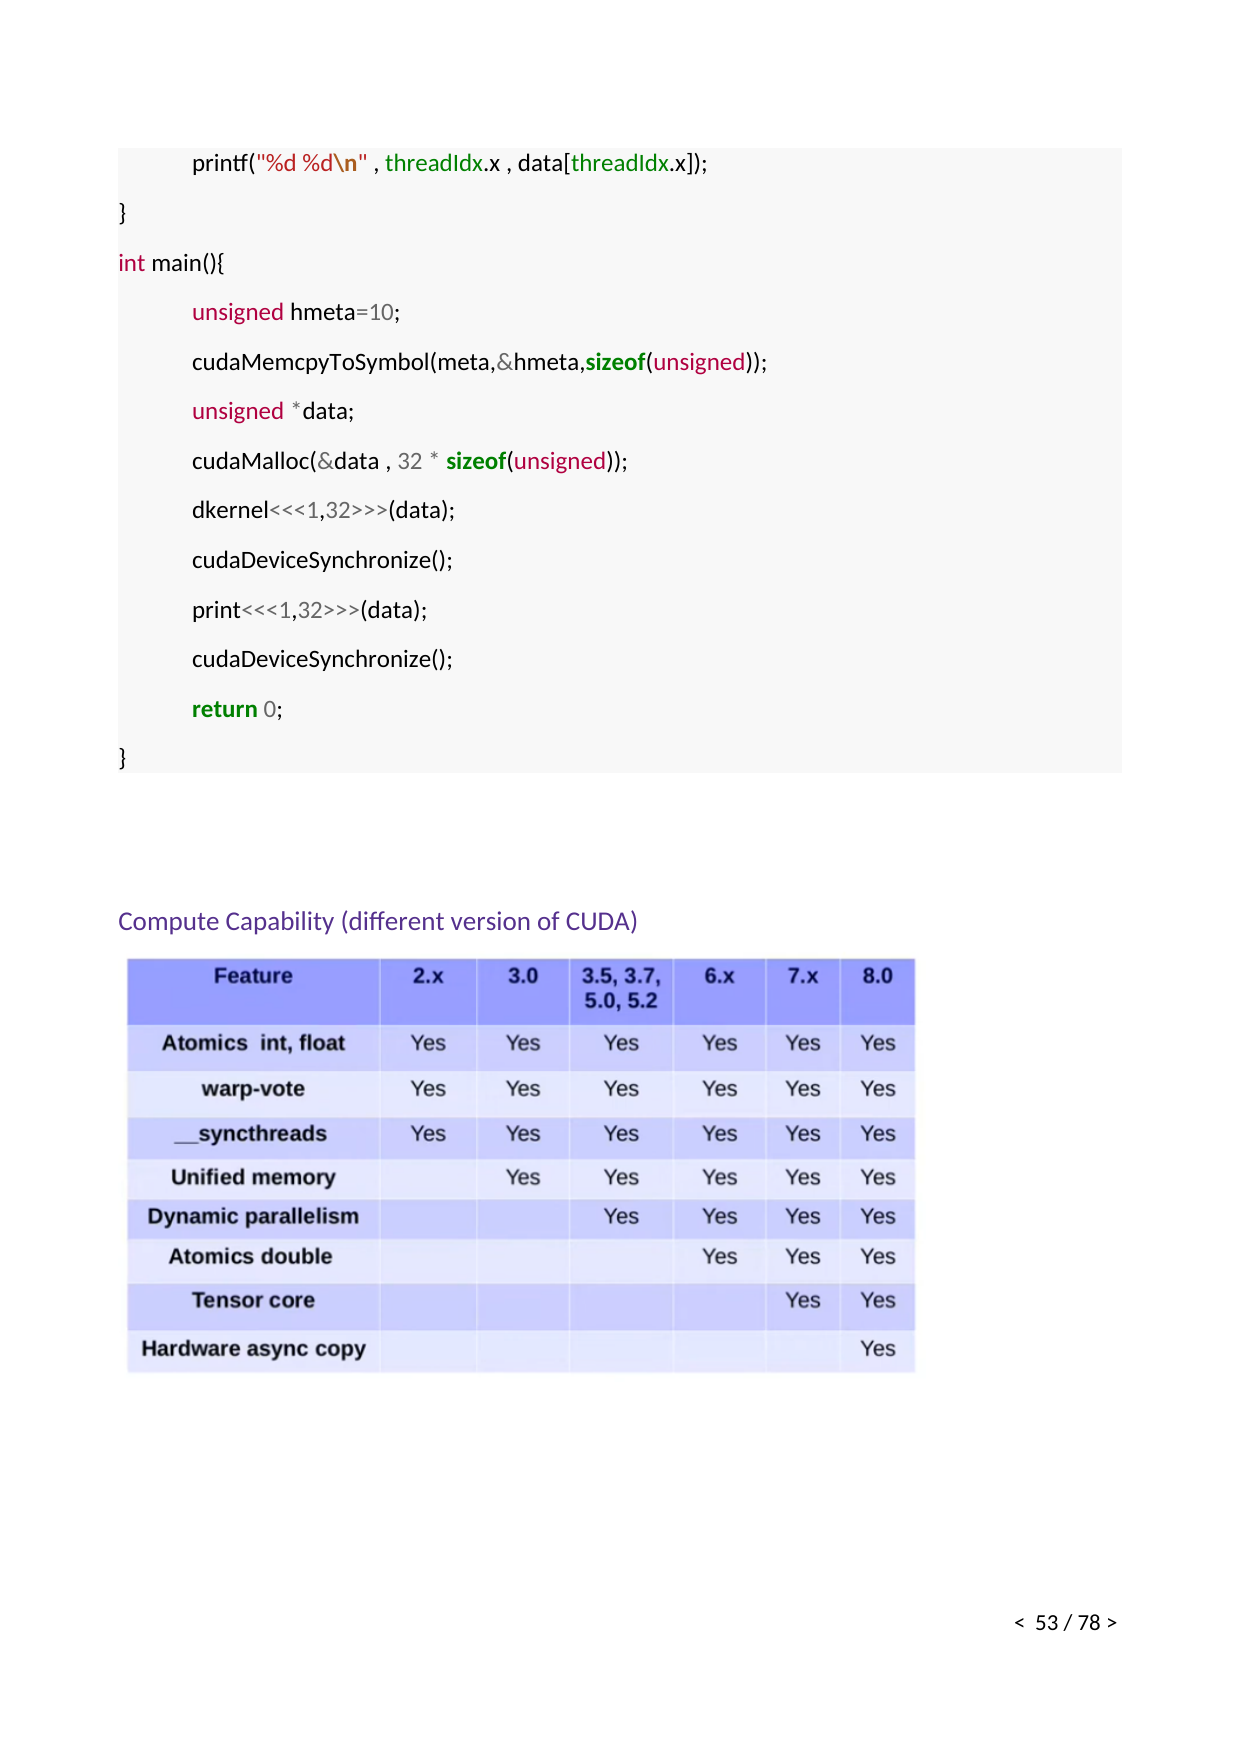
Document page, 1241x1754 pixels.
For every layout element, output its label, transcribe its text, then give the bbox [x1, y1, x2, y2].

text cudaMalloc(&data , 32 * sizeof(unsigned)); [118, 445, 1122, 476]
text unsigned hmeta=10; [118, 296, 1122, 327]
text int main(){ [118, 247, 1122, 277]
text } [118, 197, 1122, 228]
text return 0; [118, 693, 1122, 723]
text cudaMemcpyToSymbol(meta,&hmeta,sizeof(unsigned)); [118, 346, 1122, 376]
text dkernel<<<1,32>>>(data); [118, 495, 1122, 525]
text print<<<1,32>>>(data); [118, 594, 1122, 624]
text } [118, 743, 1122, 773]
subtitle Compute Capability (different version of CUDA) [118, 904, 1122, 937]
picture [118, 951, 926, 1382]
text unsigned *data; [118, 396, 1122, 426]
text cudaDeviceSynchronize(); [118, 643, 1122, 674]
text cudaDeviceSynchronize(); [118, 544, 1122, 575]
text printf("%d %d\n" , threadIdx.x , data[threadIdx.x]); [118, 148, 1122, 178]
